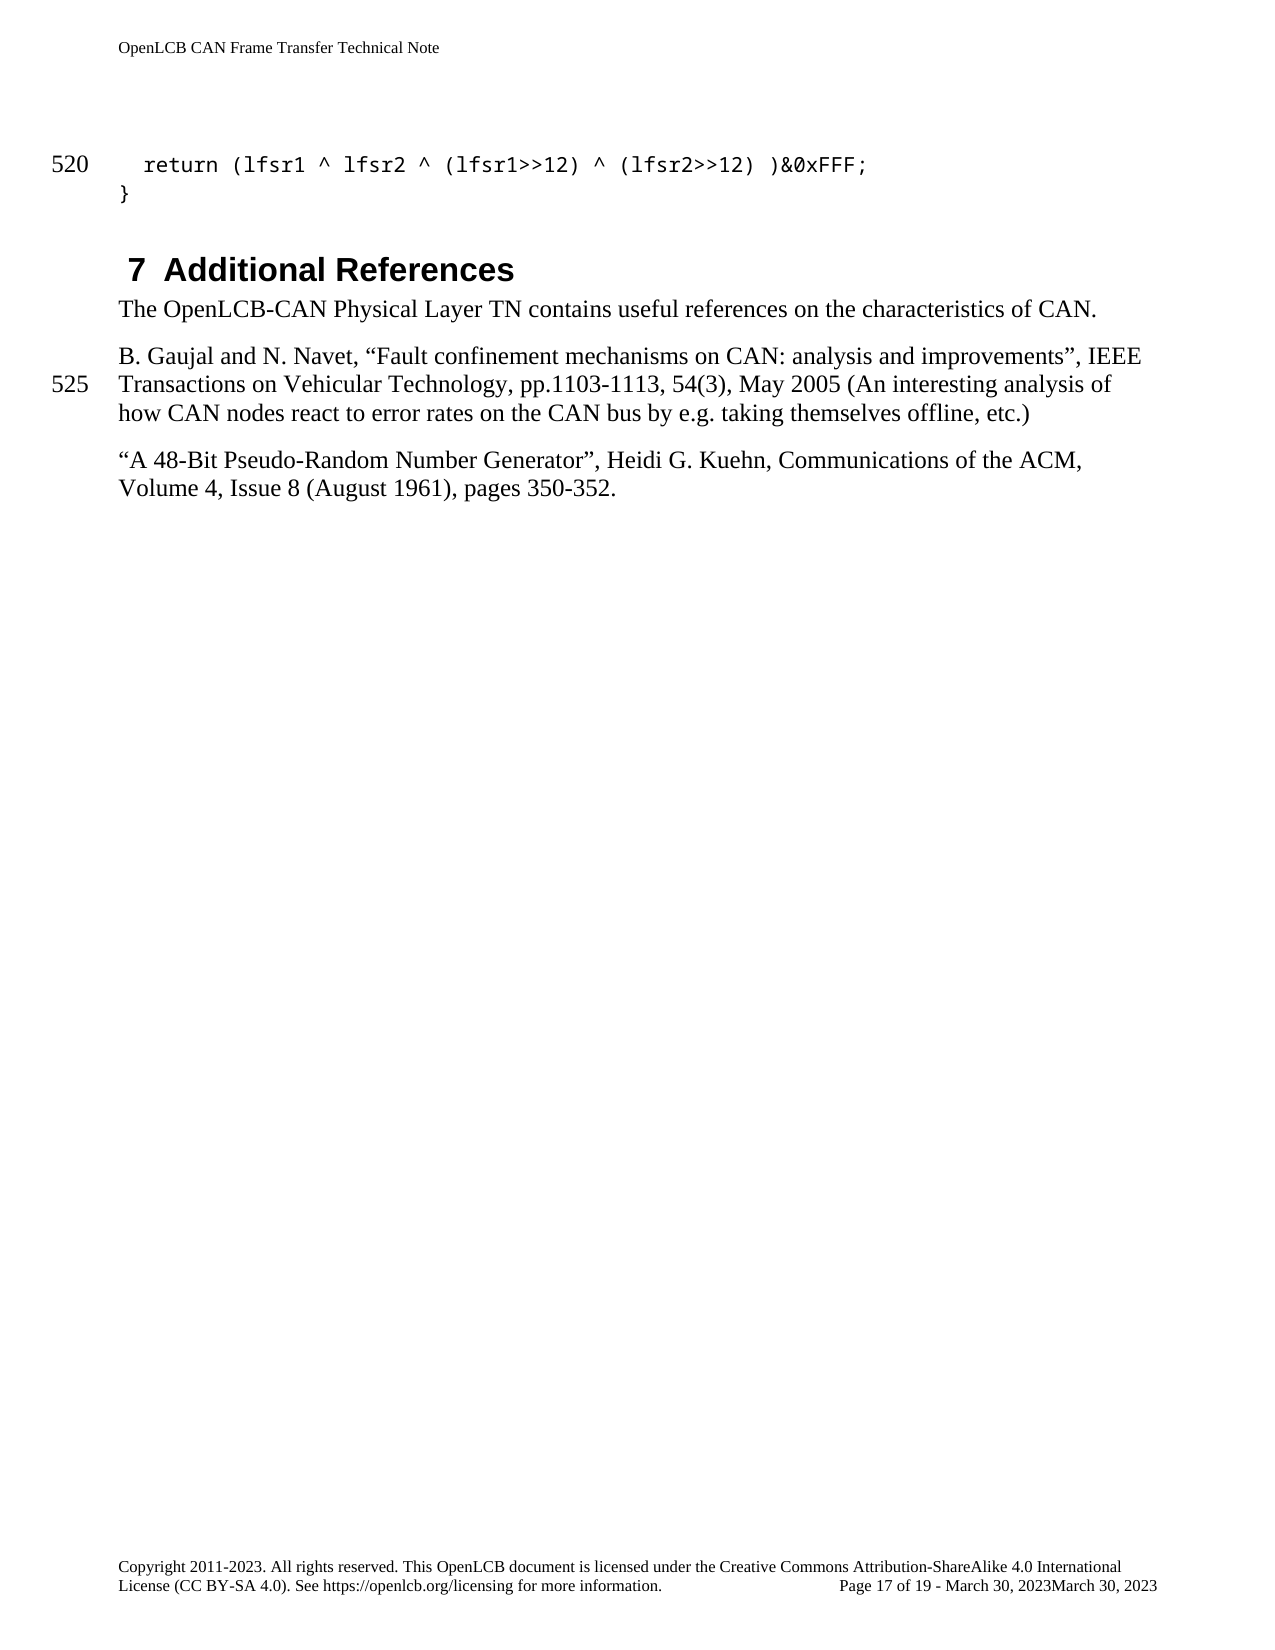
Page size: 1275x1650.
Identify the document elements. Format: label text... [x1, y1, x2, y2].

text return (lfsr1 ^ lfsr2 ^ (lfsr1>>12) ^ (lfsr2>>12) )&0xFFF; [118, 150, 1157, 178]
text B. Gaujal and N. Navet, “Fault confinement mechanisms on CAN: analysis and improvements”, IEEE Transactions on Vehicular Technology, pp.1103-1113, 54(3), May 2005 (An interesting analysis of how CAN nodes react to error rates on the CAN bus by e.g. taking themselves offline, etc.) [118, 341, 1157, 427]
text The OpenLCB-CAN Physical Layer TN contains useful references on the characteristics of CAN. [118, 294, 1157, 323]
text } [118, 178, 1157, 207]
text “A 48-Bit Pseudo-Random Number Generator”, Heidi G. Kuehn, Communications of the ACM, Volume 4, Issue 8 (August 1961), pages 350-352. [118, 445, 1157, 502]
subtitle Additional References [118, 249, 1157, 288]
